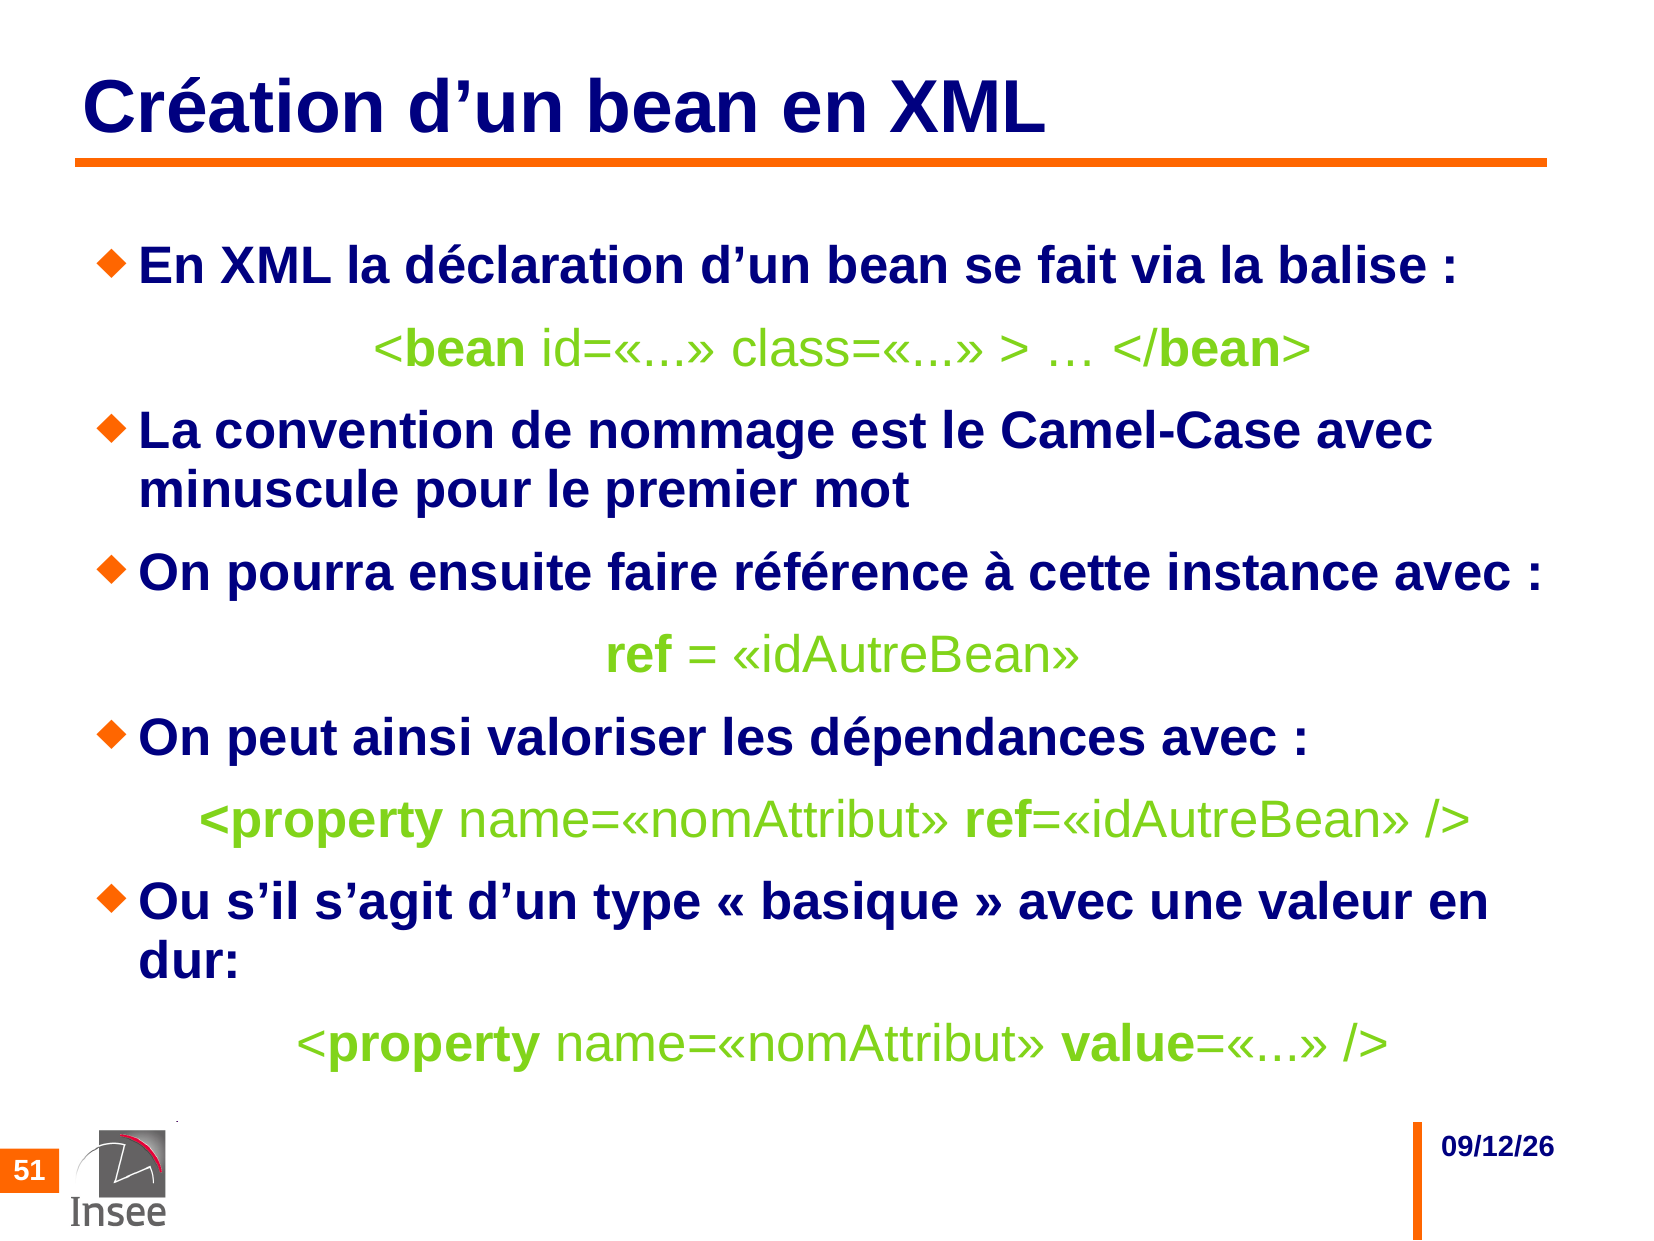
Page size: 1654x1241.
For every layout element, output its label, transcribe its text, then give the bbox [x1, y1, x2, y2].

list En XML la déclaration d’un bean se fait via la balise : <bean id=«...» class=«...» > … </bean> La convention de nommage est le Camel-Case avec minuscule pour le premier mot On pourra ensuite faire référence à cette instance avec : ref = «idAutreBean» On peut ainsi valoriser les dépendances avec : <property name=«nomAttribut» ref=«idAutreBean» /> Ou s’il s’agit d’un type « basique » avec une valeur en dur: <property name=«nomAttribut» value=«...» /> [82, 236, 1548, 1087]
title Création d’un bean en XML [82, 49, 1619, 163]
picture [62, 1121, 178, 1241]
